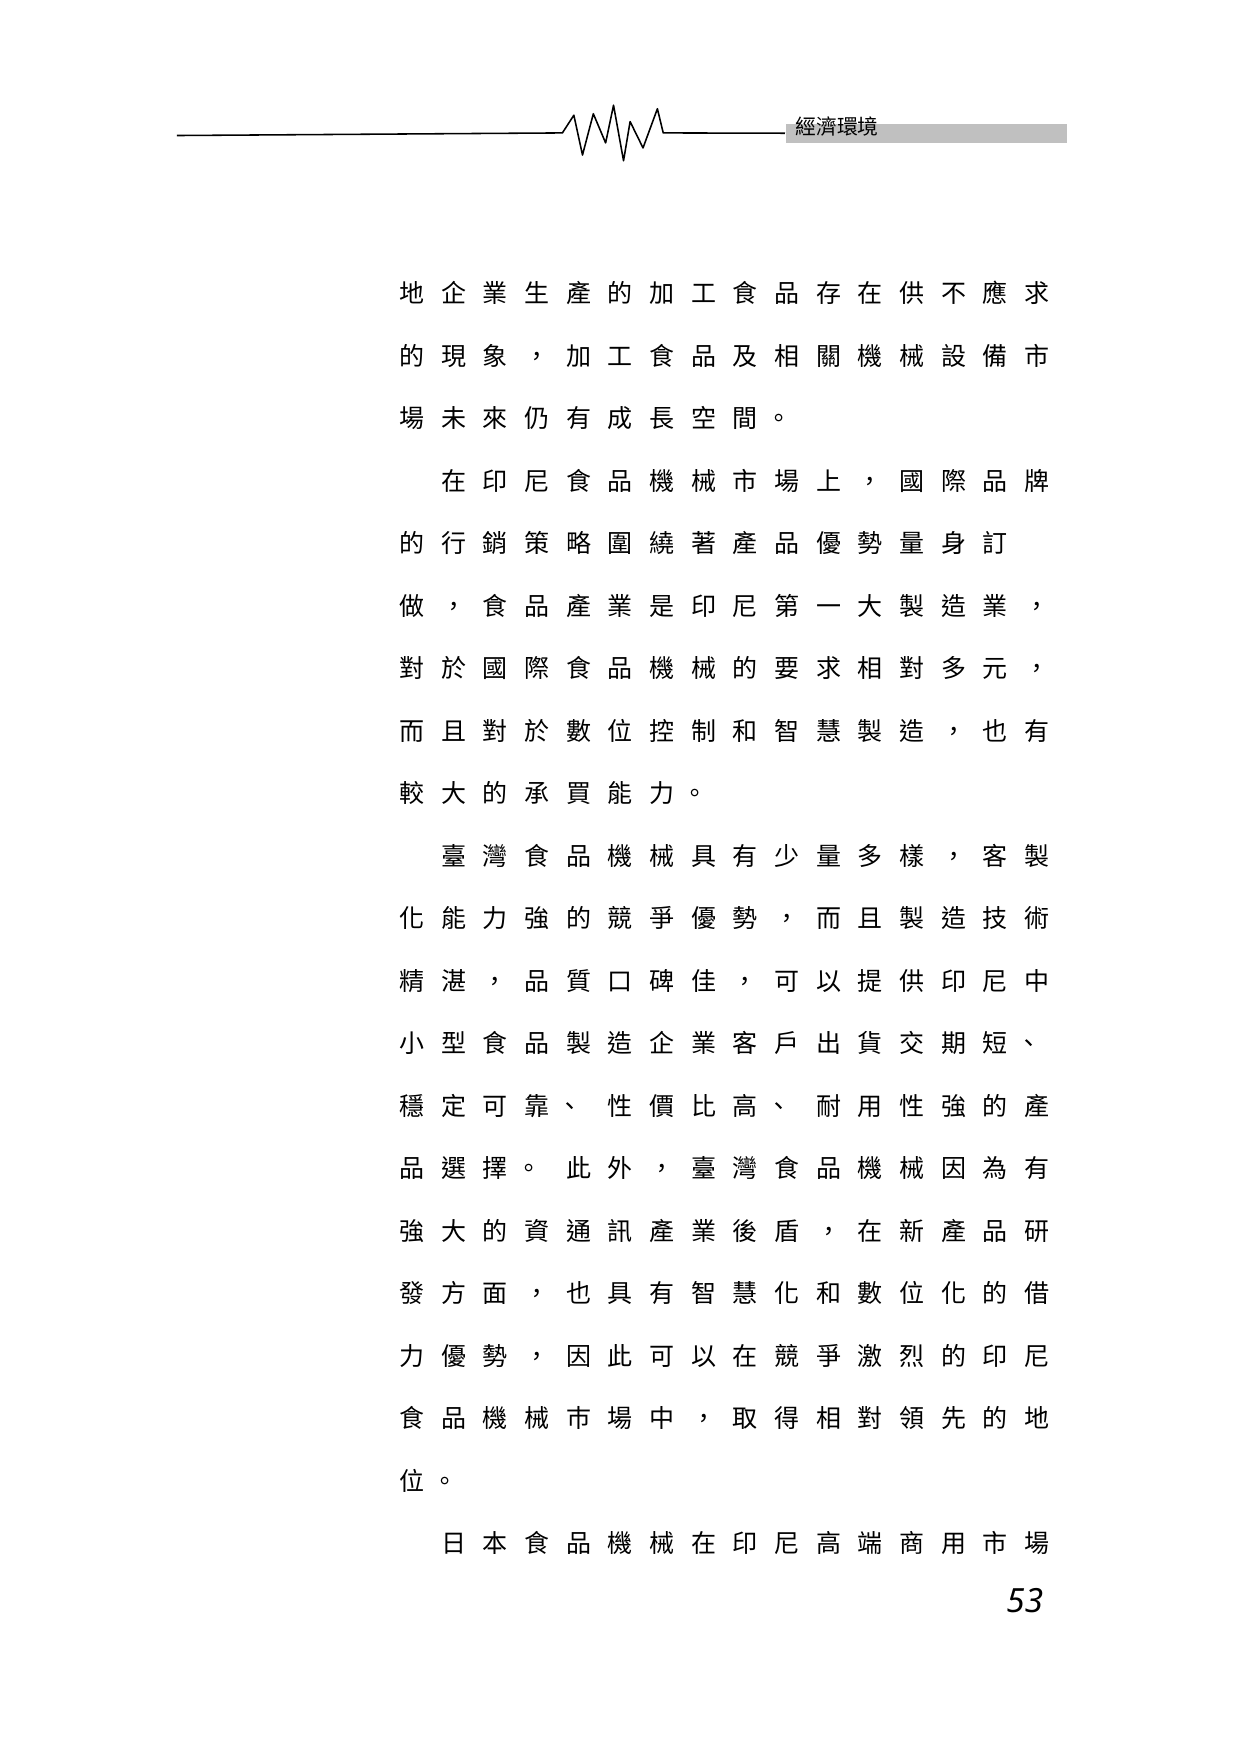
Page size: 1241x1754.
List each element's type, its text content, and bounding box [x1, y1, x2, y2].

text 地企業生產的加工食品存在供不應求的現象，加工食品及相關機械設備市場未來仍有成長空間。 [367, 250, 1058, 438]
text 在印尼食品機械市場上，國際品牌的行銷策略圍繞著產品優勢量身訂做，食品產業是印尼第一大製造業，對於國際食品機械的要求相對多元，而且對於數位控制和智慧製造，也有較大的承買能力。 [367, 438, 1058, 813]
text 臺灣食品機械具有少量多樣，客製化能力強的競爭優勢，而且製造技術精湛，品質口碑佳，可以提供印尼中小型食品製造企業客戶出貨交期短、穩定可靠、性價比高、耐用性強的產品選擇。此外，臺灣食品機械因為有強大的資通訊產業後盾，在新產品研發方面，也具有智慧化和數位化的借力優勢，因此可以在競爭激烈的印尼食品機械巿場中，取得相對領先的地位。 [367, 813, 1058, 1500]
text 日本食品機械在印尼高端商用市場 [367, 1500, 1058, 1563]
